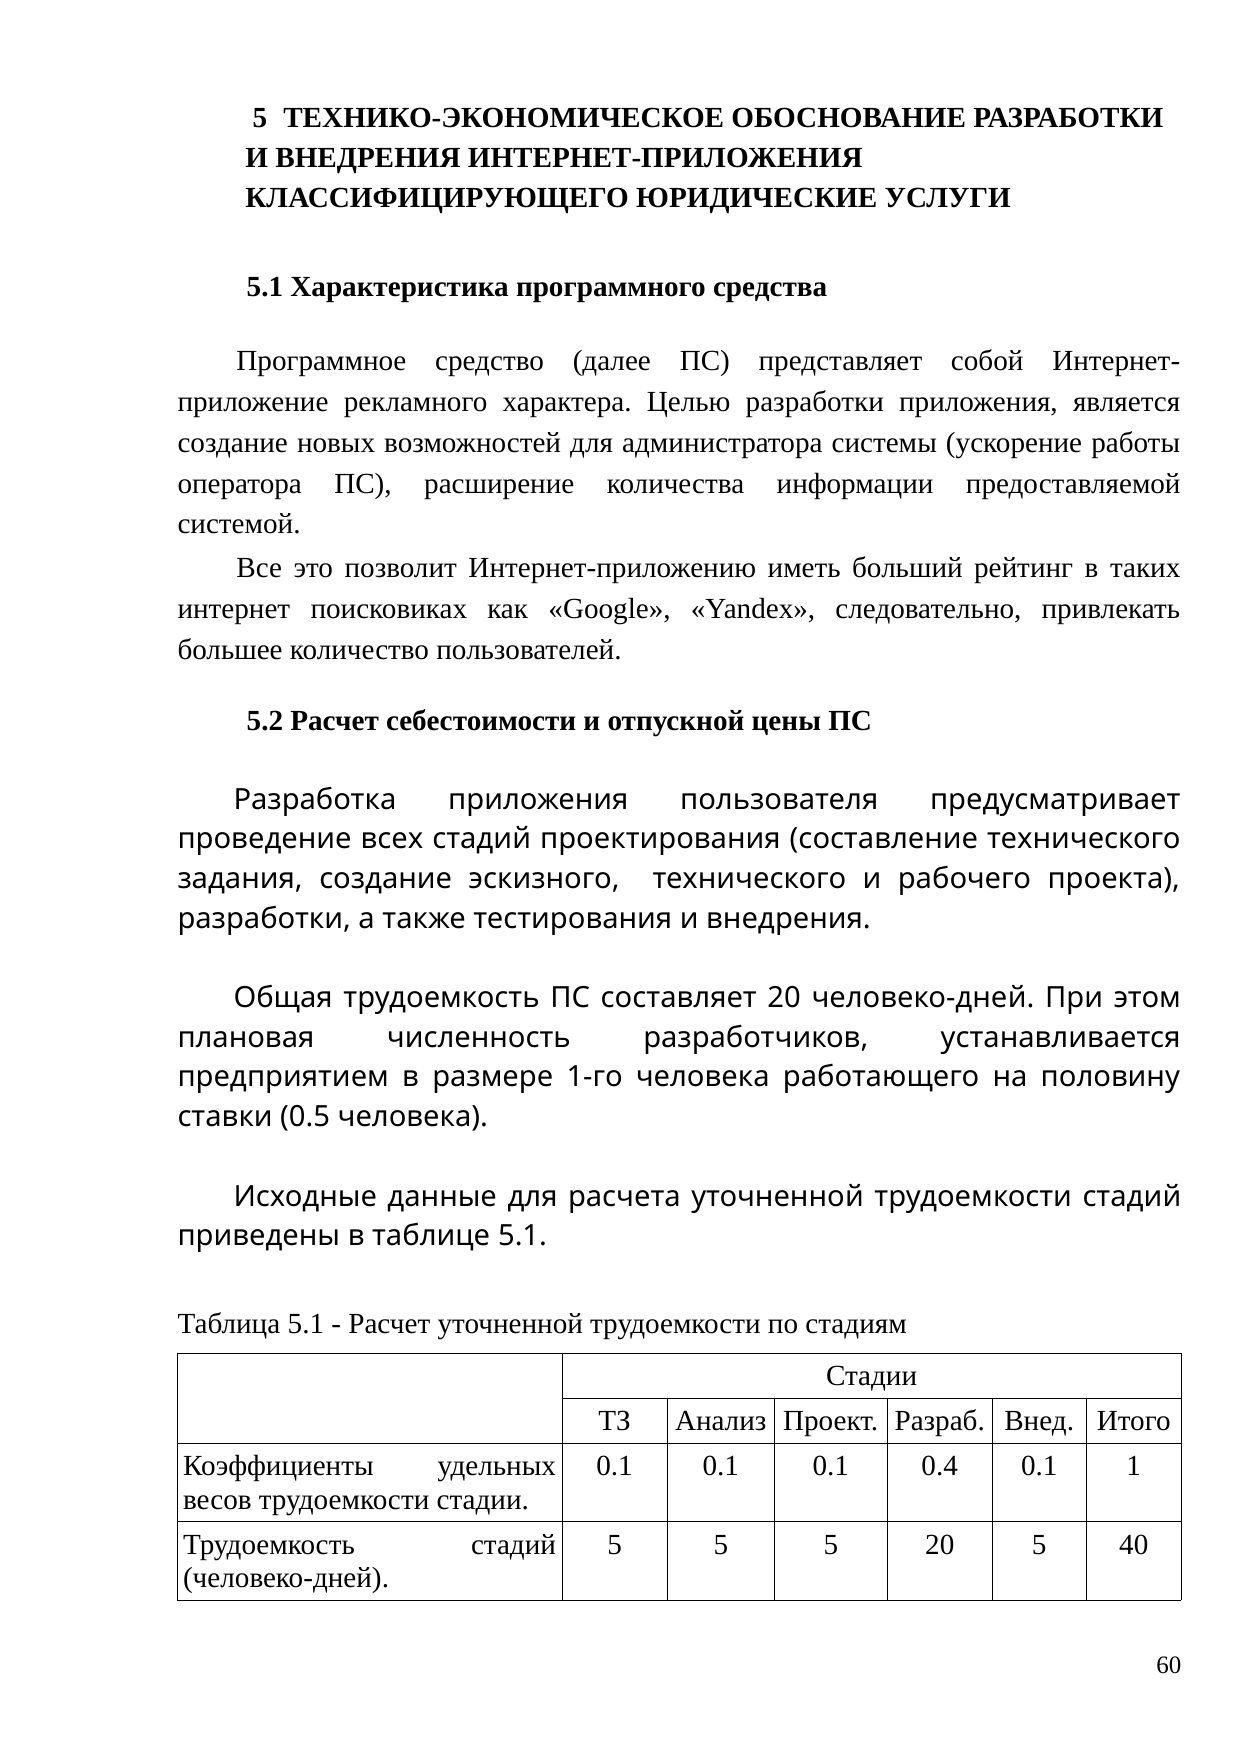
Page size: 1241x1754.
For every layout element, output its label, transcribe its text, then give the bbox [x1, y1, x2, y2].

table_cell 5 [668, 1522, 774, 1600]
table_cell 0.4 [888, 1444, 992, 1521]
table_header [178, 1354, 562, 1443]
table_cell Проект. [775, 1399, 887, 1443]
table_cell 20 [888, 1522, 992, 1600]
table_cell 5 [563, 1522, 667, 1600]
table_cell Трудоемкость стадий (человеко-дней). [178, 1522, 562, 1600]
table_header Стадии [563, 1354, 1181, 1397]
table_cell Разраб. [888, 1399, 992, 1443]
text Все это позволит Интернет-приложению иметь больший рейтинг в таких интернет поисковиках как «Google», «Yandex», следовательно, привлекать большее количество пользователей. [177, 550, 1181, 666]
table_cell 0.1 [563, 1444, 667, 1521]
text Общая трудоемкость ПС составляет 20 человеко-дней. При этом плановая численность разработчиков, устанавливается предприятием в размере 1-го человека работающего на половину ставки (0.5 человека). [177, 976, 1181, 1135]
table_cell 0.1 [993, 1444, 1086, 1521]
text Разработка приложения пользователя предусматривает проведение всех стадий проектирования (составление технического задания, создание эскизного, технического и рабочего проекта), разработки, а также тестирования и внедрения. [177, 778, 1181, 937]
table_cell Анализ [668, 1399, 774, 1443]
table_cell 40 [1087, 1522, 1181, 1600]
text Программное средство (далее ПС) представляет собой Интернет-приложение рекламного характера. Целью разработки приложения, является создание новых возможностей для администратора системы (ускорение работы оператора ПС), расширение количества информации предоставляемой системой. [177, 343, 1181, 540]
subtitle ТЕХНИКО-ЭКОНОМИЧЕСКОЕ ОБОСНОВАНИЕ РАЗРАБОТКИ И ВНЕДРЕНИЯ ИНТЕРНЕТ-ПРИЛОЖЕНИЯ КЛАССИФИЦИРУЮЩЕГО ЮРИДИЧЕСКИЕ УСЛУГИ [239, 100, 1181, 214]
text Таблица 5.1 - Расчет уточненной трудоемкости по стадиям [177, 1306, 1181, 1340]
table_cell 5 [775, 1522, 887, 1600]
table_cell Внед. [993, 1399, 1086, 1443]
subtitle Характеристика программного средства [239, 269, 1181, 302]
table_cell 0.1 [775, 1444, 887, 1521]
table_cell 0.1 [668, 1444, 774, 1521]
table_cell Итого [1087, 1399, 1181, 1443]
table_cell Коэффициенты удельных весов трудоемкости стадии. [178, 1444, 562, 1521]
table_cell 1 [1087, 1444, 1181, 1521]
subtitle Расчет себестоимости и отпускной цены ПС [239, 703, 1181, 737]
table_cell ТЗ [563, 1399, 667, 1443]
text Исходные данные для расчета уточненной трудоемкости стадий приведены в таблице 5.1. [177, 1175, 1181, 1254]
table_cell 5 [993, 1522, 1086, 1600]
